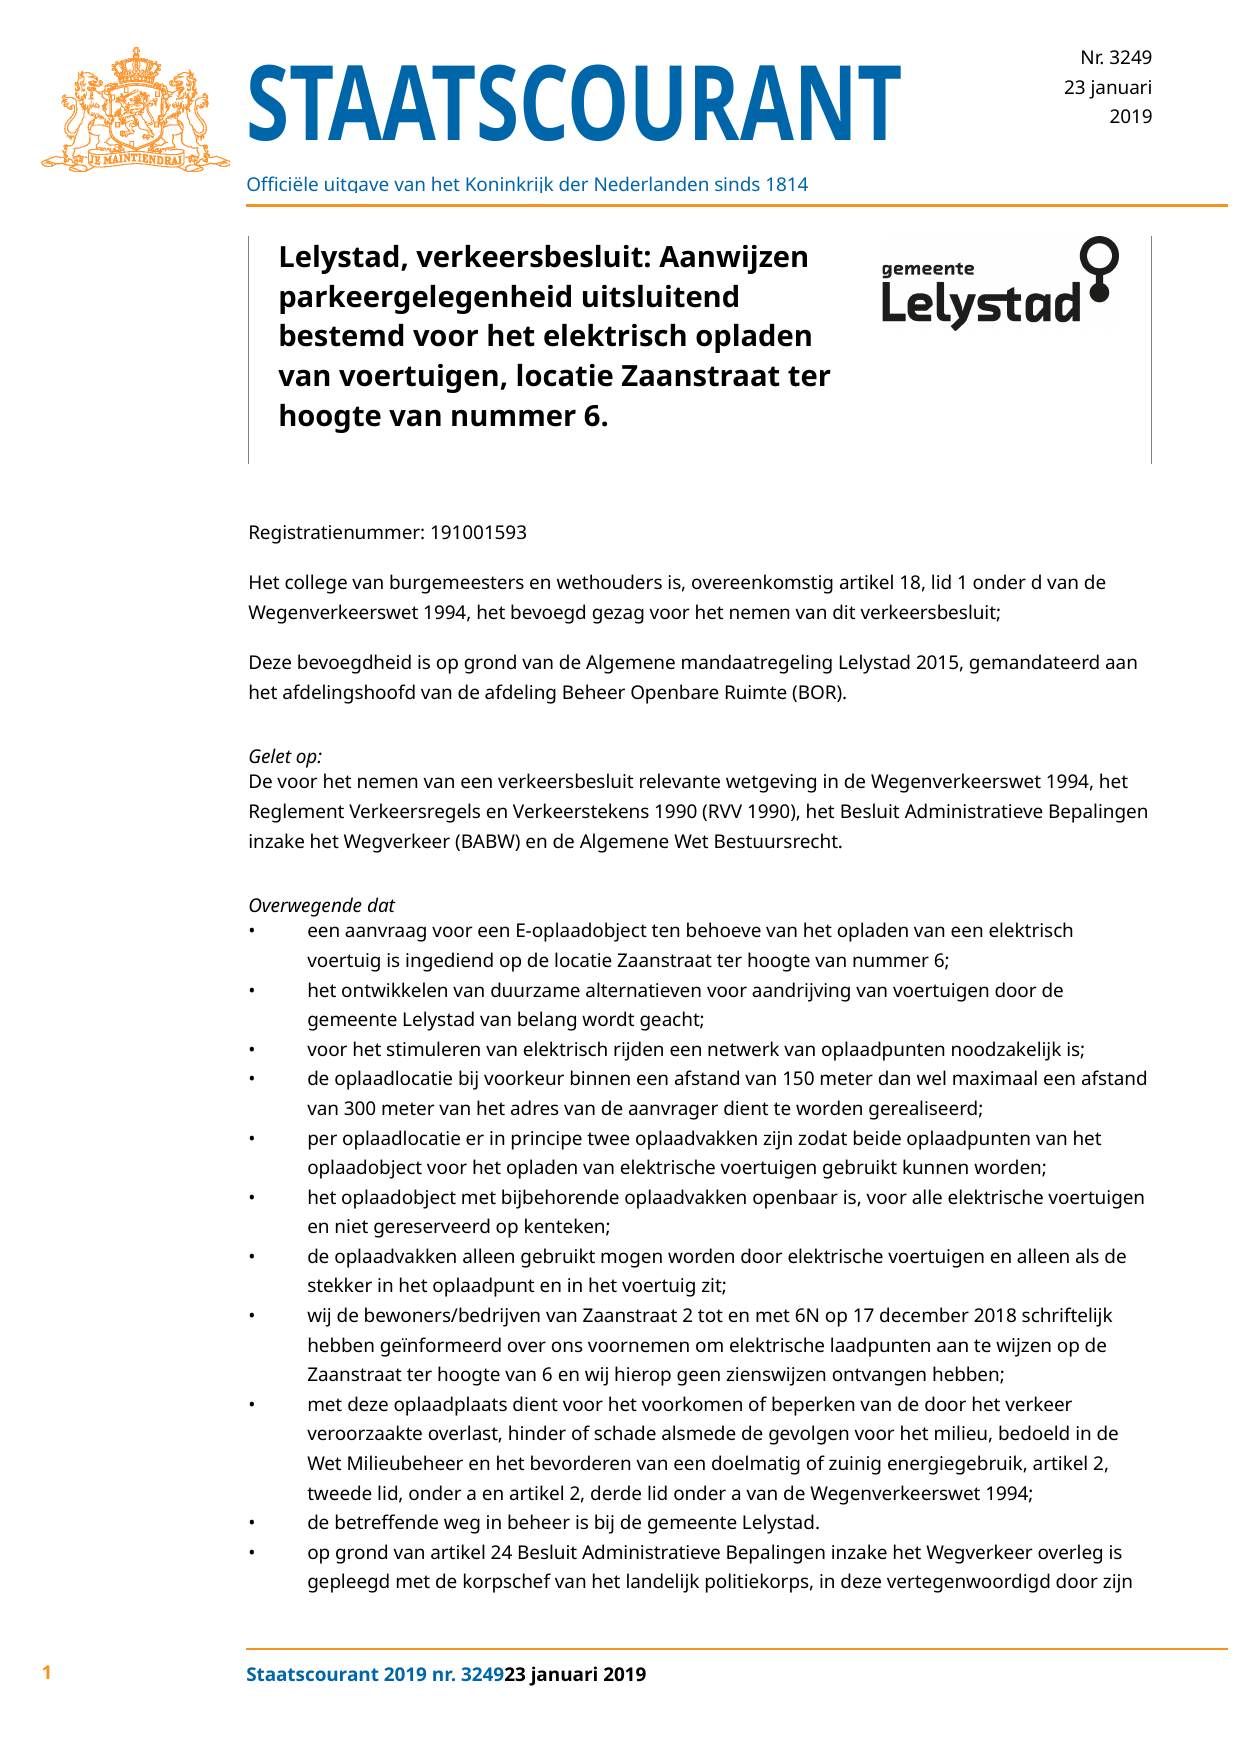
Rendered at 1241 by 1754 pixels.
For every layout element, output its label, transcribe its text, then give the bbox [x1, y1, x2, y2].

text Registratienummer: 191001593 [248, 519, 1152, 545]
list de oplaadvakken alleen gebruikt mogen worden door elektrische voertuigen en alleen als de stekker in het oplaadpunt en in het voertuig zit; [248, 1243, 1152, 1298]
list op grond van artikel 24 Besluit Administratieve Bepalingen inzake het Wegverkeer overleg is gepleegd met de korpschef van het landelijk politiekorps, in deze vertegenwoordigd door zijn [248, 1539, 1152, 1594]
list een aanvraag voor een E-oplaadobject ten behoeve van het opladen van een elektrisch voertuig is ingediend op de locatie Zaanstraat ter hoogte van nummer 6; [248, 918, 1152, 973]
text Gelet op: [248, 743, 1152, 769]
list het oplaadobject met bijbehorende oplaadvakken openbaar is, voor alle elektrische voertuigen en niet gereserveerd op kenteken; [248, 1184, 1152, 1239]
list de betreffende weg in beheer is bij de gemeente Lelystad. [248, 1509, 1152, 1535]
list per oplaadlocatie er in principe twee oplaadvakken zijn zodat beide oplaadpunten van het oplaadobject voor het opladen van elektrische voertuigen gebruikt kunnen worden; [248, 1125, 1152, 1180]
text Deze bevoegdheid is op grond van de Algemene mandaatregeling Lelystad 2015, gemandateerd aan het afdelingshoofd van de afdeling Beheer Openbare Ruimte (BOR). [248, 649, 1152, 705]
list de oplaadlocatie bij voorkeur binnen een afstand van 150 meter dan wel maximaal een afstand van 300 meter van het adres van de aanvrager dient te worden gerealiseerd; [248, 1066, 1152, 1121]
picture [882, 236, 1119, 331]
table_header [850, 236, 1151, 464]
picture [41, 47, 231, 172]
text Het college van burgemeesters en wethouders is, overeenkomstig artikel 18, lid 1 onder d van de Wegenverkeerswet 1994, het bevoegd gezag voor het nemen van dit verkeersbesluit; [248, 569, 1152, 625]
table_header Lelystad, verkeersbesluit: Aanwijzen parkeergelegenheid uitsluitend bestemd voor het elektrisch opladen van voertuigen, locatie Zaanstraat ter hoogte van nummer 6. [249, 236, 850, 464]
list met deze oplaadplaats dient voor het voorkomen of beperken van de door het verkeer veroorzaakte overlast, hinder of schade alsmede de gevolgen voor het milieu, bedoeld in de Wet Milieubeheer en het bevorderen van een doelmatig of zuinig energiegebruik, artikel 2, tweede lid, onder a en artikel 2, derde lid onder a van de Wegenverkeerswet 1994; [248, 1391, 1152, 1505]
text Overwegende dat [248, 892, 1152, 918]
list wij de bewoners/bedrijven van Zaanstraat 2 tot en met 6N op 17 december 2018 schriftelijk hebben geïnformeerd over ons voornemen om elektrische laadpunten aan te wijzen op de Zaanstraat ter hoogte van 6 en wij hierop geen zienswijzen ontvangen hebben; [248, 1302, 1152, 1387]
list het ontwikkelen van duurzame alternatieven voor aandrijving van voertuigen door de gemeente Lelystad van belang wordt geacht; [248, 977, 1152, 1032]
list voor het stimuleren van elektrisch rijden een netwerk van oplaadpunten noodzakelijk is; [248, 1036, 1152, 1062]
text De voor het nemen van een verkeersbesluit relevante wetgeving in de Wegenverkeerswet 1994, het Reglement Verkeersregels en Verkeerstekens 1990 (RVV 1990), het Besluit Administratieve Bepalingen inzake het Wegverkeer (BABW) en de Algemene Wet Bestuursrecht. [248, 769, 1152, 854]
